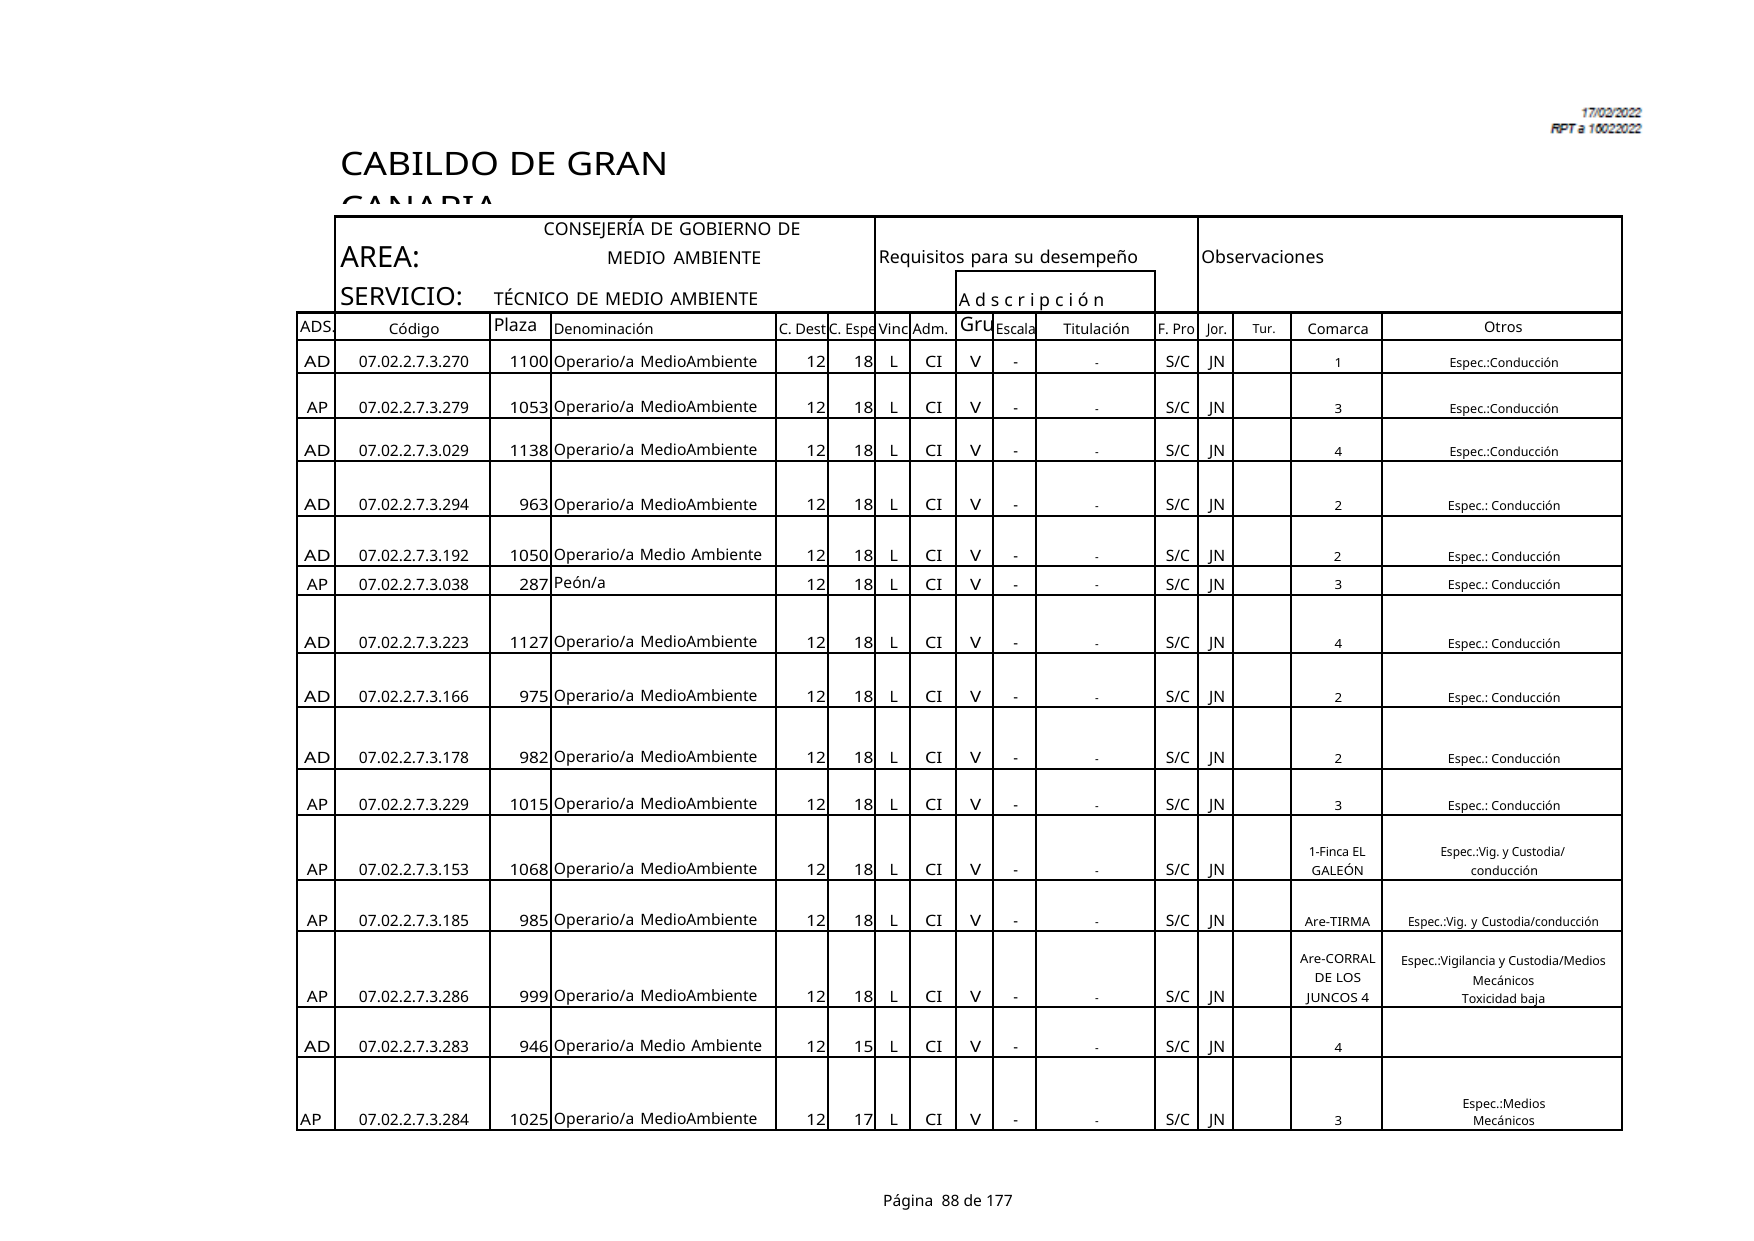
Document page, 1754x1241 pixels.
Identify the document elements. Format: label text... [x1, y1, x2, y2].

table_cell Operario/a MedioAmbiente [552, 596, 775, 652]
table_cell 2 [1292, 654, 1381, 706]
table_cell CI [911, 419, 955, 460]
table_cell V [957, 419, 992, 460]
table_cell [1234, 816, 1290, 879]
table_cell A d s c r i p c i ó n [957, 272, 1154, 311]
table_header [297, 215, 334, 311]
table_cell - [994, 341, 1035, 372]
table_cell S/C [1156, 1008, 1197, 1056]
table_cell - [994, 654, 1035, 706]
table_cell 1050 [491, 517, 550, 565]
table_cell [1234, 462, 1290, 514]
table_cell - [1037, 374, 1154, 417]
table_cell [1234, 596, 1290, 652]
table_cell 18 [829, 517, 874, 565]
table_cell V [957, 374, 992, 417]
table_cell JN [1199, 567, 1232, 593]
table_cell AD [298, 419, 334, 460]
table_cell Espec.: Conducción [1383, 770, 1621, 814]
table_cell C. Dest. [777, 314, 827, 338]
table_cell 946 [491, 1008, 550, 1056]
table_cell V [957, 881, 992, 930]
table_cell Are-CORRAL DE LOS JUNCOS 4 [1292, 932, 1381, 1006]
table_cell JN [1199, 932, 1232, 1006]
table_cell AD [298, 517, 334, 565]
table_cell - [994, 419, 1035, 460]
table_cell Operario/a MedioAmbiente [552, 932, 775, 1006]
table_cell S/C [1156, 517, 1197, 565]
table_cell 2 [1292, 462, 1381, 514]
table_cell 18 [829, 816, 874, 879]
table_cell 975 [491, 654, 550, 706]
table_cell AD [298, 1008, 334, 1056]
table_cell - [994, 567, 1035, 593]
table_cell Operario/a MedioAmbiente [552, 374, 775, 417]
table_cell Adm. [911, 314, 955, 338]
table_cell 07.02.2.7.3.192 [336, 517, 489, 565]
table_cell 3 [1292, 770, 1381, 814]
table_cell - [994, 374, 1035, 417]
table_cell S/C [1156, 816, 1197, 879]
table_cell 1100 [491, 341, 550, 372]
table_cell S/C [1156, 654, 1197, 706]
table_cell 3 [1292, 567, 1381, 593]
table_cell Operario/a Medio Ambiente [552, 1008, 775, 1056]
table_cell 12 [777, 374, 827, 417]
table_cell Espec.: Conducción [1383, 462, 1621, 514]
table_cell JN [1199, 374, 1232, 417]
table_cell F. Pro [1156, 314, 1197, 338]
table_cell - [1037, 708, 1154, 767]
table_cell 18 [829, 419, 874, 460]
table_cell [1234, 374, 1290, 417]
table_cell L [876, 1058, 909, 1129]
table_cell JN [1199, 419, 1232, 460]
table_cell 12 [777, 596, 827, 652]
table_cell 07.02.2.7.3.153 [336, 816, 489, 879]
table_cell 12 [777, 770, 827, 814]
table_cell AD [298, 462, 334, 514]
table_cell CI [911, 567, 955, 593]
table_cell 07.02.2.7.3.284 [336, 1058, 489, 1129]
table_cell Operario/a MedioAmbiente [552, 419, 775, 460]
table_cell 12 [777, 567, 827, 593]
table_cell Otros [1383, 314, 1621, 338]
table_cell - [1037, 770, 1154, 814]
table_cell V [957, 932, 992, 1006]
table_cell 07.02.2.7.3.286 [336, 932, 489, 1006]
table_cell ADS. [298, 314, 334, 338]
table_cell Plaza [491, 314, 550, 338]
table_cell S/C [1156, 932, 1197, 1006]
table_cell CI [911, 1058, 955, 1129]
table_cell 12 [777, 932, 827, 1006]
table_cell 07.02.2.7.3.178 [336, 708, 489, 767]
table_cell L [876, 419, 909, 460]
table_cell Operario/a MedioAmbiente [552, 770, 775, 814]
table_cell 985 [491, 881, 550, 930]
table_cell - [1037, 816, 1154, 879]
table_cell 07.02.2.7.3.283 [336, 1008, 489, 1056]
table_cell 18 [829, 770, 874, 814]
table_cell S/C [1156, 708, 1197, 767]
table_cell V [957, 1008, 992, 1056]
table_cell Operario/a MedioAmbiente [552, 708, 775, 767]
table_cell 18 [829, 462, 874, 514]
table_cell V [957, 708, 992, 767]
table_cell 287 [491, 567, 550, 593]
table_cell JN [1199, 596, 1232, 652]
table_cell - [1037, 881, 1154, 930]
table_cell 3 [1292, 374, 1381, 417]
table_cell L [876, 881, 909, 930]
table_cell 12 [777, 1008, 827, 1056]
table_cell [1156, 270, 1197, 311]
table_cell Operario/a MedioAmbiente [552, 462, 775, 514]
table_cell 12 [777, 654, 827, 706]
table_cell 982 [491, 708, 550, 767]
table_cell Espec.: Conducción [1383, 708, 1621, 767]
table_cell 3 [1292, 1058, 1381, 1129]
table_cell 12 [777, 708, 827, 767]
table_cell 07.02.2.7.3.038 [336, 567, 489, 593]
table_cell JN [1199, 770, 1232, 814]
table_cell - [1037, 932, 1154, 1006]
table_cell Gru [957, 314, 992, 338]
table_cell 12 [777, 341, 827, 372]
table_cell [1234, 1008, 1290, 1056]
table_cell 12 [777, 517, 827, 565]
table_cell V [957, 654, 992, 706]
table_cell L [876, 596, 909, 652]
table_cell - [994, 932, 1035, 1006]
table_cell - [1037, 517, 1154, 565]
table_cell CI [911, 816, 955, 879]
table_cell - [994, 770, 1035, 814]
table_cell Operario/a MedioAmbiente [552, 881, 775, 930]
table_cell - [994, 596, 1035, 652]
table_cell S/C [1156, 567, 1197, 593]
table_cell JN [1199, 1058, 1232, 1129]
table_cell JN [1199, 881, 1232, 930]
table_cell Espec.: Conducción [1383, 596, 1621, 652]
table_cell AP [298, 932, 334, 1006]
table_cell 15 [829, 1008, 874, 1056]
table_cell [1234, 654, 1290, 706]
table_cell - [1037, 341, 1154, 372]
table_cell - [1037, 567, 1154, 593]
table_cell - [994, 708, 1035, 767]
table_cell 18 [829, 567, 874, 593]
table_cell 1025 [491, 1058, 550, 1129]
table_cell Peón/a [552, 567, 775, 593]
table_cell CI [911, 881, 955, 930]
table_cell Espec.:Vig. y Custodia/conducción [1383, 881, 1621, 930]
table_cell Comarca [1292, 314, 1381, 338]
table_cell L [876, 341, 909, 372]
table_cell - [994, 1058, 1035, 1129]
table_cell - [1037, 1008, 1154, 1056]
table_cell L [876, 654, 909, 706]
table_cell L [876, 770, 909, 814]
table_cell [1383, 1008, 1621, 1056]
table_cell 07.02.2.7.3.270 [336, 341, 489, 372]
table_cell S/C [1156, 374, 1197, 417]
table_cell 18 [829, 596, 874, 652]
table_cell JN [1199, 462, 1232, 514]
table_cell L [876, 374, 909, 417]
table_cell Espec.:Conducción [1383, 374, 1621, 417]
table_cell - [1037, 1058, 1154, 1129]
table_cell 18 [829, 654, 874, 706]
table_cell 2 [1292, 517, 1381, 565]
table_cell [1234, 770, 1290, 814]
table_cell V [957, 816, 992, 879]
table_cell V [957, 1058, 992, 1129]
table_cell AP [298, 567, 334, 593]
table_cell - [994, 517, 1035, 565]
table_cell - [1037, 419, 1154, 460]
table_cell Espec.:Medios Mecánicos [1383, 1058, 1621, 1129]
table_cell AP [298, 816, 334, 879]
table_cell [1234, 1058, 1290, 1129]
table_cell 999 [491, 932, 550, 1006]
table_cell 12 [777, 462, 827, 514]
table_cell C. Espe [829, 314, 874, 338]
table_cell Escala [994, 314, 1035, 338]
table_cell [1234, 341, 1290, 372]
table_cell Espec.:Vigilancia y Custodia/Medios Mecánicos Toxicidad baja [1383, 932, 1621, 1006]
table_cell S/C [1156, 341, 1197, 372]
table_cell Espec.:Conducción [1383, 419, 1621, 460]
table_cell V [957, 341, 992, 372]
table_cell AP [298, 770, 334, 814]
table_cell - [994, 881, 1035, 930]
table_cell S/C [1156, 881, 1197, 930]
table_cell 07.02.2.7.3.294 [336, 462, 489, 514]
table_cell Titulación [1037, 314, 1154, 338]
table_cell 1015 [491, 770, 550, 814]
table_cell AD [298, 708, 334, 767]
table_cell [1234, 708, 1290, 767]
table_cell AD [298, 596, 334, 652]
table_cell AP [298, 374, 334, 417]
table_cell 1068 [491, 816, 550, 879]
table_cell V [957, 596, 992, 652]
table_cell JN [1199, 1008, 1232, 1056]
table_header Requisitos para su desempeño [876, 218, 1197, 270]
table_cell CI [911, 1008, 955, 1056]
table_cell V [957, 567, 992, 593]
table_cell S/C [1156, 462, 1197, 514]
table_cell - [1037, 462, 1154, 514]
table_cell CI [911, 374, 955, 417]
table_cell CI [911, 654, 955, 706]
table_cell 963 [491, 462, 550, 514]
table_cell 12 [777, 881, 827, 930]
table_cell AD [298, 341, 334, 372]
table_cell 4 [1292, 596, 1381, 652]
table_cell Código [336, 314, 489, 338]
table_cell Espec.: Conducción [1383, 654, 1621, 706]
table_cell Vinc [876, 314, 909, 338]
table_cell JN [1199, 341, 1232, 372]
table_cell V [957, 462, 992, 514]
table_cell L [876, 517, 909, 565]
table_cell Espec.:Conducción [1383, 341, 1621, 372]
table_cell [1234, 932, 1290, 1006]
table_cell L [876, 1008, 909, 1056]
table_cell Jor. [1199, 314, 1232, 338]
table_cell AP [298, 881, 334, 930]
table_cell CI [911, 708, 955, 767]
table_cell V [957, 517, 992, 565]
table_cell CI [911, 517, 955, 565]
table_cell - [994, 816, 1035, 879]
table_cell Espec.: Conducción [1383, 517, 1621, 565]
table_cell Denominación [552, 314, 775, 338]
table_cell CI [911, 596, 955, 652]
table_cell Operario/a MedioAmbiente [552, 1058, 775, 1129]
table_cell AD [298, 654, 334, 706]
table_cell Espec.: Conducción [1383, 567, 1621, 593]
table_cell L [876, 816, 909, 879]
table_cell 12 [777, 1058, 827, 1129]
table_cell 2 [1292, 708, 1381, 767]
table_header Observaciones [1199, 218, 1621, 311]
table_cell 1127 [491, 596, 550, 652]
table_cell CI [911, 770, 955, 814]
table_cell 07.02.2.7.3.223 [336, 596, 489, 652]
table_cell 07.02.2.7.3.029 [336, 419, 489, 460]
table_cell [1234, 881, 1290, 930]
table_cell 18 [829, 881, 874, 930]
table_cell - [1037, 654, 1154, 706]
table_cell 07.02.2.7.3.166 [336, 654, 489, 706]
table_cell 1138 [491, 419, 550, 460]
table_cell L [876, 708, 909, 767]
table_cell 07.02.2.7.3.229 [336, 770, 489, 814]
table_cell S/C [1156, 770, 1197, 814]
table_cell L [876, 567, 909, 593]
table_cell JN [1199, 816, 1232, 879]
table_cell 18 [829, 374, 874, 417]
table_cell [1234, 567, 1290, 593]
table_cell S/C [1156, 596, 1197, 652]
table_cell 18 [829, 341, 874, 372]
table_cell [1234, 517, 1290, 565]
table_cell S/C [1156, 1058, 1197, 1129]
table_cell L [876, 462, 909, 514]
table_cell - [994, 462, 1035, 514]
table_cell CI [911, 932, 955, 1006]
table_cell 18 [829, 932, 874, 1006]
table_cell 12 [777, 419, 827, 460]
table_cell 18 [829, 708, 874, 767]
table_cell Espec.:Vig. y Custodia/ conducción [1383, 816, 1621, 879]
table_cell JN [1199, 708, 1232, 767]
table_cell 4 [1292, 1008, 1381, 1056]
table_cell 12 [777, 816, 827, 879]
table_cell 17 [829, 1058, 874, 1129]
table_cell Operario/a MedioAmbiente [552, 341, 775, 372]
table_cell [876, 270, 955, 311]
table_cell [1234, 419, 1290, 460]
table_cell Operario/a MedioAmbiente [552, 816, 775, 879]
table_cell Operario/a Medio Ambiente [552, 517, 775, 565]
table_cell Tur. [1234, 314, 1290, 338]
table_cell 1-Finca EL GALEÓN [1292, 816, 1381, 879]
table_cell 1 [1292, 341, 1381, 372]
table_cell Operario/a MedioAmbiente [552, 654, 775, 706]
table_cell L [876, 932, 909, 1006]
table_cell CI [911, 462, 955, 514]
table_cell JN [1199, 654, 1232, 706]
table_cell Are-TIRMA [1292, 881, 1381, 930]
picture [1549, 97, 1647, 143]
table_cell 4 [1292, 419, 1381, 460]
table_cell V [957, 770, 992, 814]
table_cell 07.02.2.7.3.279 [336, 374, 489, 417]
table_header CONSEJERÍA DE GOBIERNO DE AREA: MEDIO AMBIENTE SERVICIO: TÉCNICO DE MEDIO AMBIENTE [336, 218, 874, 311]
table_cell - [994, 1008, 1035, 1056]
table_cell S/C [1156, 419, 1197, 460]
table_cell CI [911, 341, 955, 372]
table_cell 07.02.2.7.3.185 [336, 881, 489, 930]
table_cell AP [298, 1058, 334, 1129]
table_cell JN [1199, 517, 1232, 565]
table_cell 1053 [491, 374, 550, 417]
table_cell - [1037, 596, 1154, 652]
